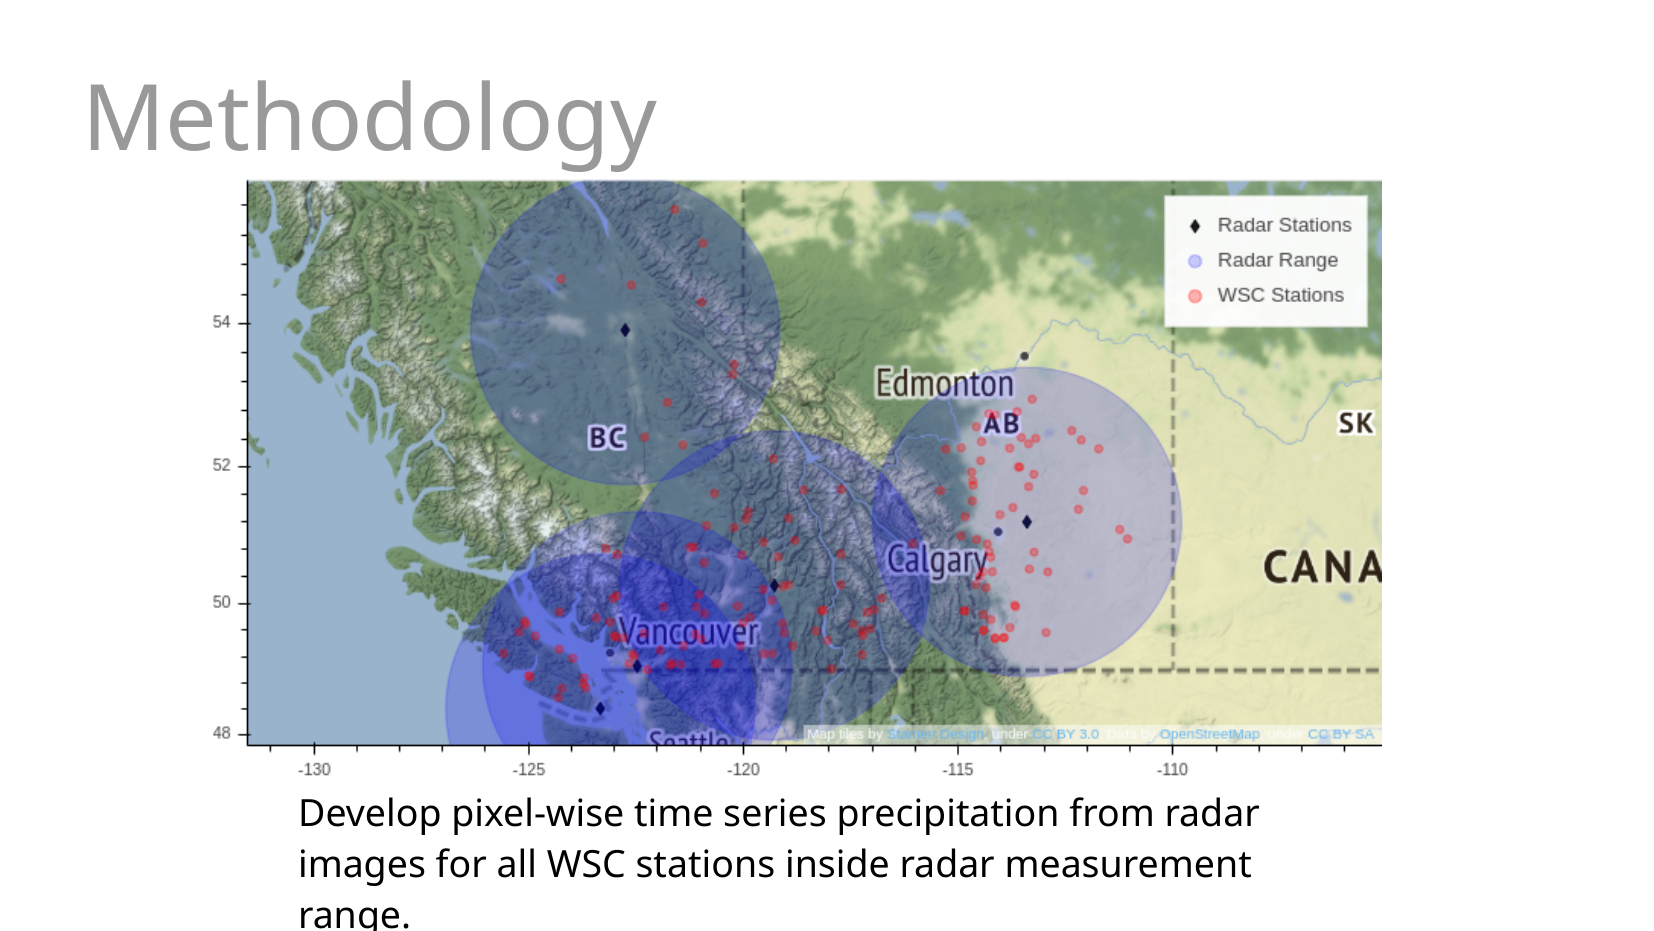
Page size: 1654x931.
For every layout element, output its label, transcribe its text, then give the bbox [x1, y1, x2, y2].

picture [212, 174, 1382, 780]
text_box Develop pixel-wise time series precipitation from radar images for all WSC stations inside radar measurement range. [283, 779, 1358, 921]
title Methodology [82, 37, 1571, 193]
